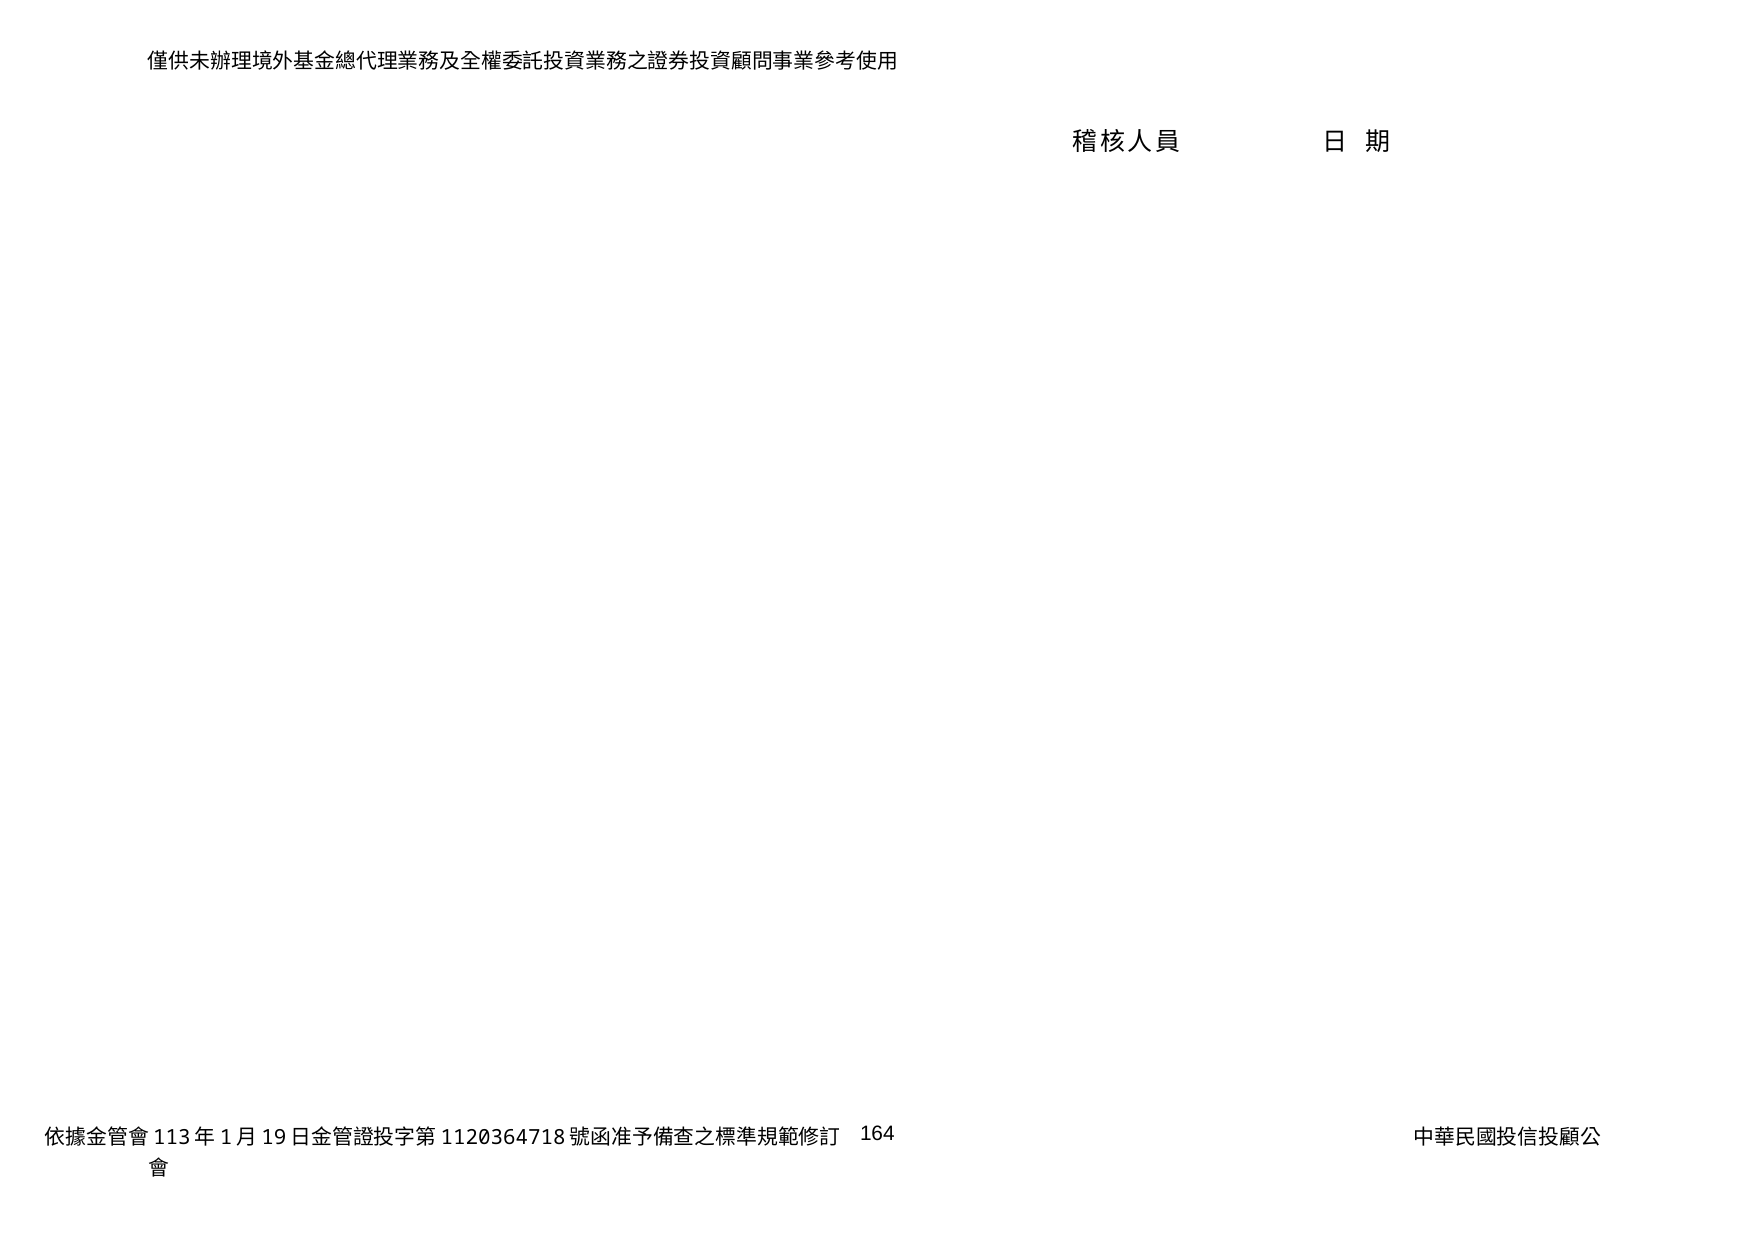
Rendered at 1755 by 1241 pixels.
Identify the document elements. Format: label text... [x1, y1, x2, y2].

text 稽核人員 日 期 [1073, 98, 1606, 160]
